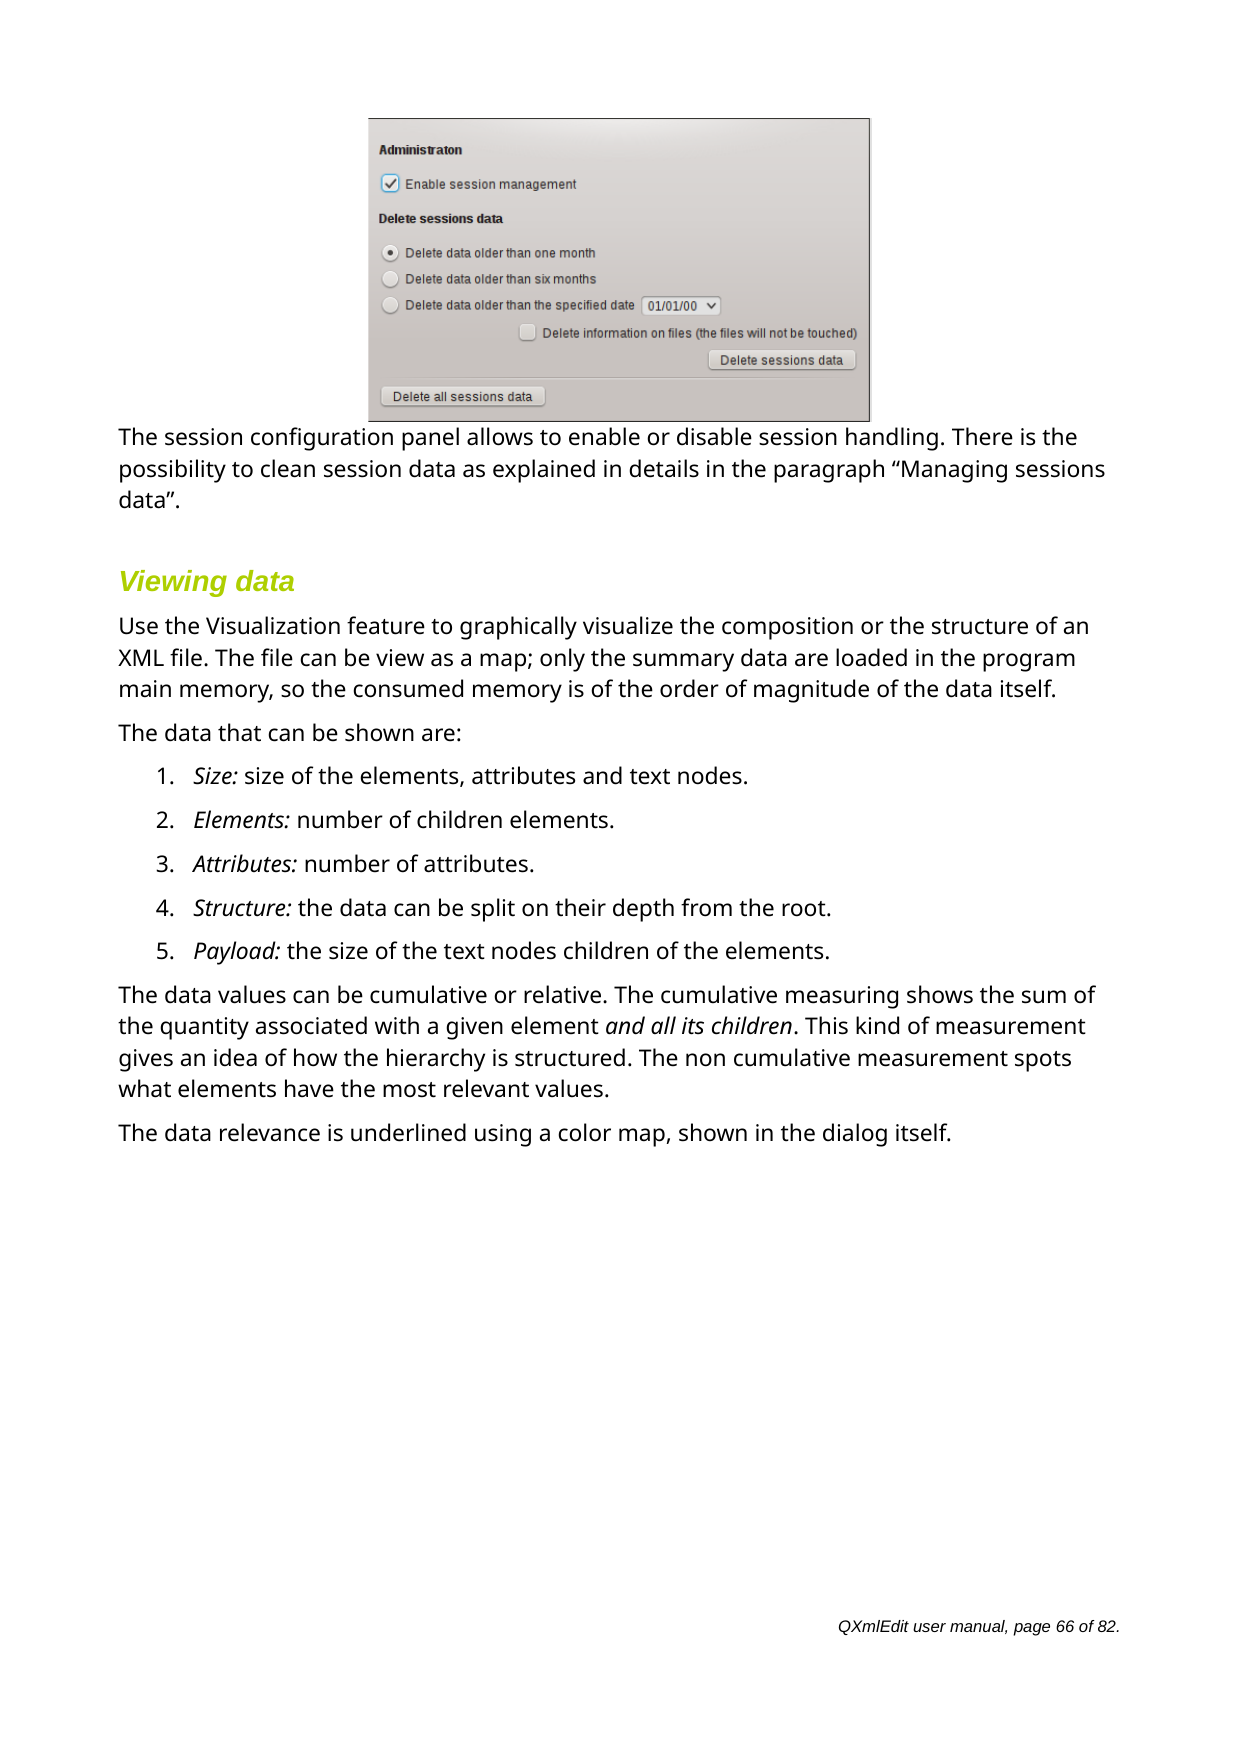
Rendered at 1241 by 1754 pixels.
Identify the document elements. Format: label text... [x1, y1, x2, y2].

text The data relevance is underlined using a color map, shown in the dialog itself. [118, 1116, 1122, 1148]
list Attributes: number of attributes. [156, 848, 1122, 879]
text The data that can be shown are: [118, 716, 1122, 748]
picture [368, 118, 872, 422]
text Use the Visualization feature to graphically visualize the composition or the structure of an XML file. The file can be view as a map; only the summary data are loaded in the program main memory, so the consumed memory is of the order of magnitude of the data itself. [118, 610, 1122, 704]
subtitle Viewing data [118, 564, 1122, 598]
text The data values can be cumulative or relative. The cumulative measuring shows the sum of the quantity associated with a given element and all its children. This kind of measurement gives an idea of how the hierarchy is structured. The non cumulative measurement spots what elements have the most relevant values. [118, 979, 1122, 1104]
list Structure: the data can be split on their depth from the root. [156, 891, 1122, 923]
text The session configuration panel allows to enable or disable session handling. There is the possibility to clean session data as explained in details in the paragraph “Managing sessions data”. [118, 422, 1122, 515]
list Payload: the size of the text nodes children of the elements. [156, 935, 1122, 966]
list Elements: number of children elements. [156, 804, 1122, 835]
list Size: size of the elements, attributes and text nodes. [156, 760, 1122, 791]
